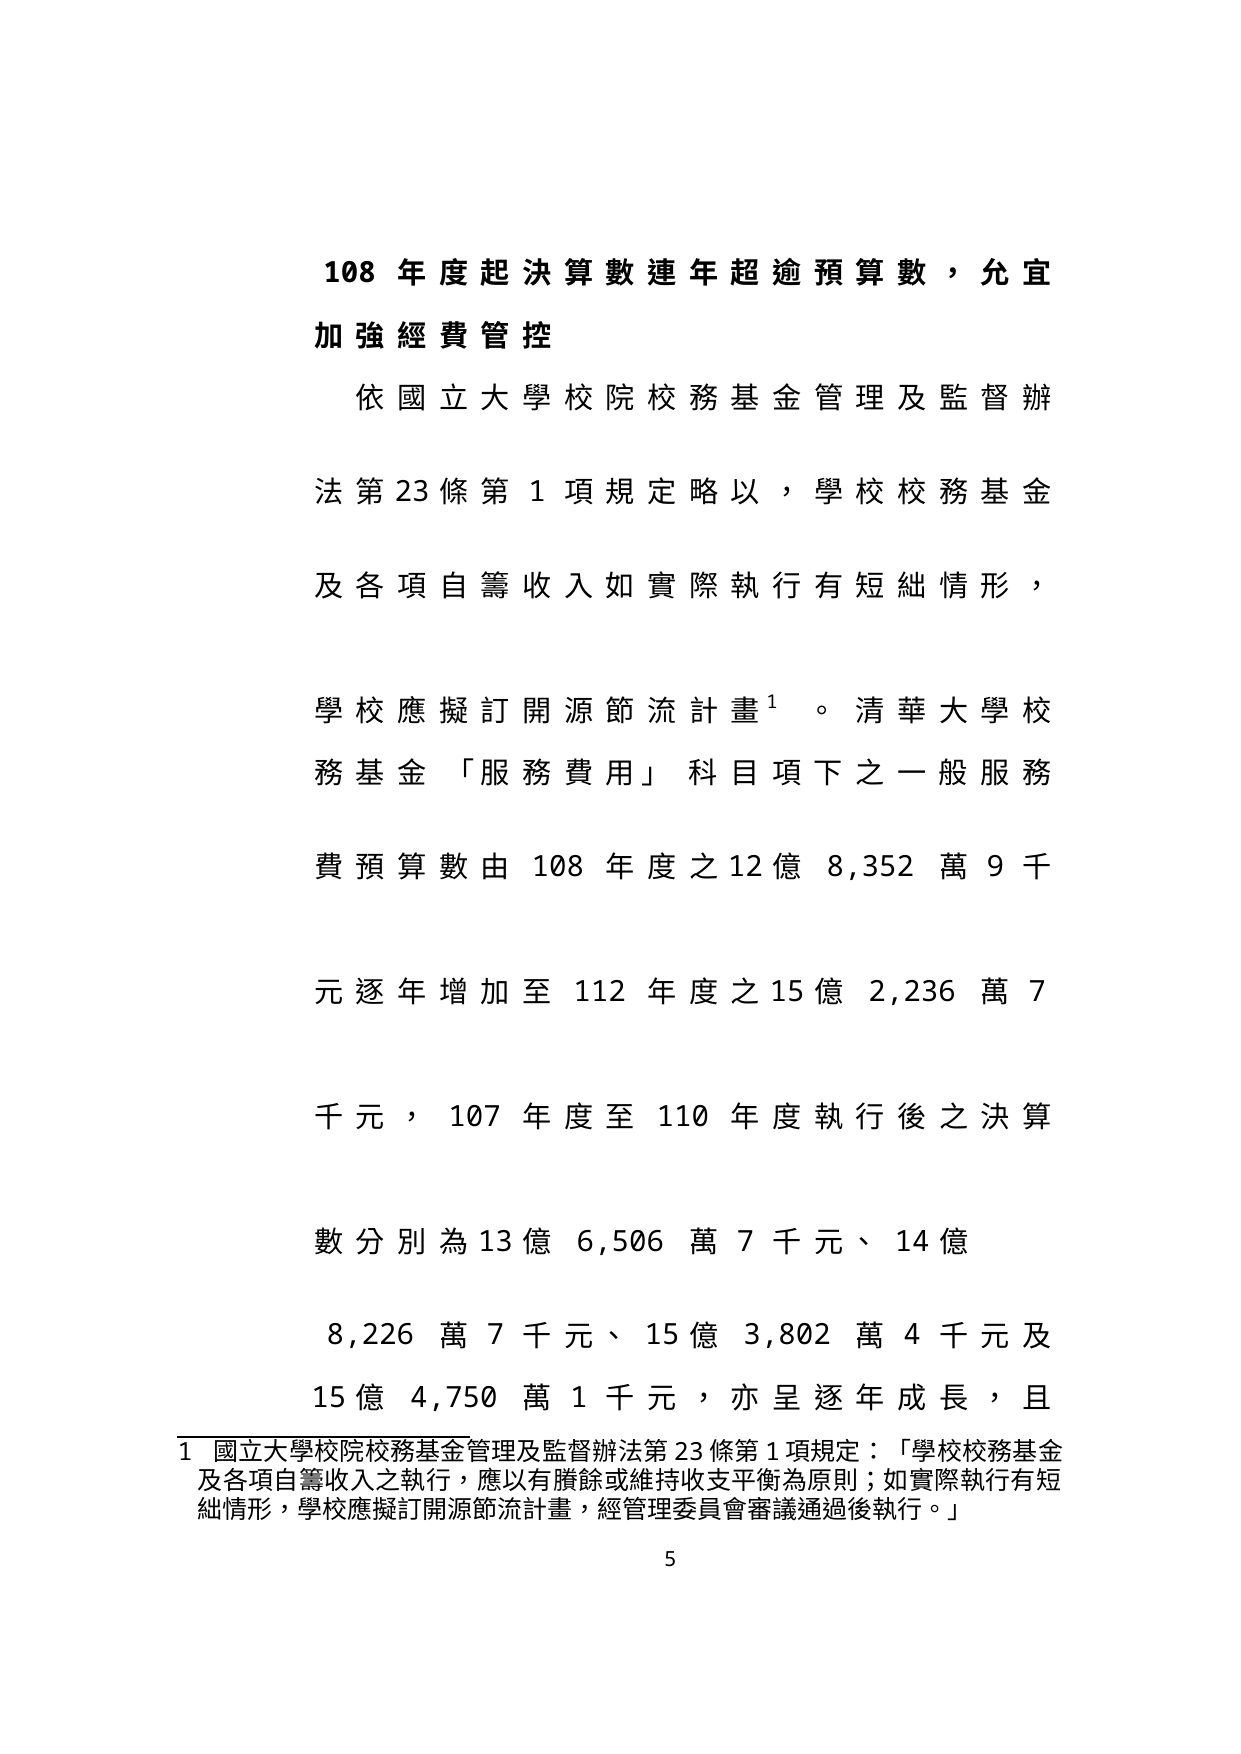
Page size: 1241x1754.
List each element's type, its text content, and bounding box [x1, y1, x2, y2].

text 國立大學校院校務基金管理及監督辦法第23條第1項規定：「學校校務基金及各項自籌收入之執行，應以有賸餘或維持收支平衡為原則；如實際執行有短絀情形，學校應擬訂開源節流計畫，經管理委員會審議通過後執行。」 [177, 1437, 1063, 1525]
text 108年度起決算數連年超逾預算數，允宜加強經費管控 [242, 229, 1058, 354]
text 依國立大學校院校務基金管理及監督辦法第23條第1項規定略以，學校校務基金及各項自籌收入如實際執行有短絀情形，學校應擬訂開源節流計畫。清華大學校務基金「服務費用」科目項下之一般服務費預算數由108年度之12億8,352萬9千元逐年增加至112年度之15億2,236萬7千元，107年度至110年度執行後之決算數分別為13億6,506萬7千元、14億8,226萬7千元、15億3,802萬4千元及15億4,750萬1千元，亦呈逐年成長，且 [271, 354, 1058, 1417]
